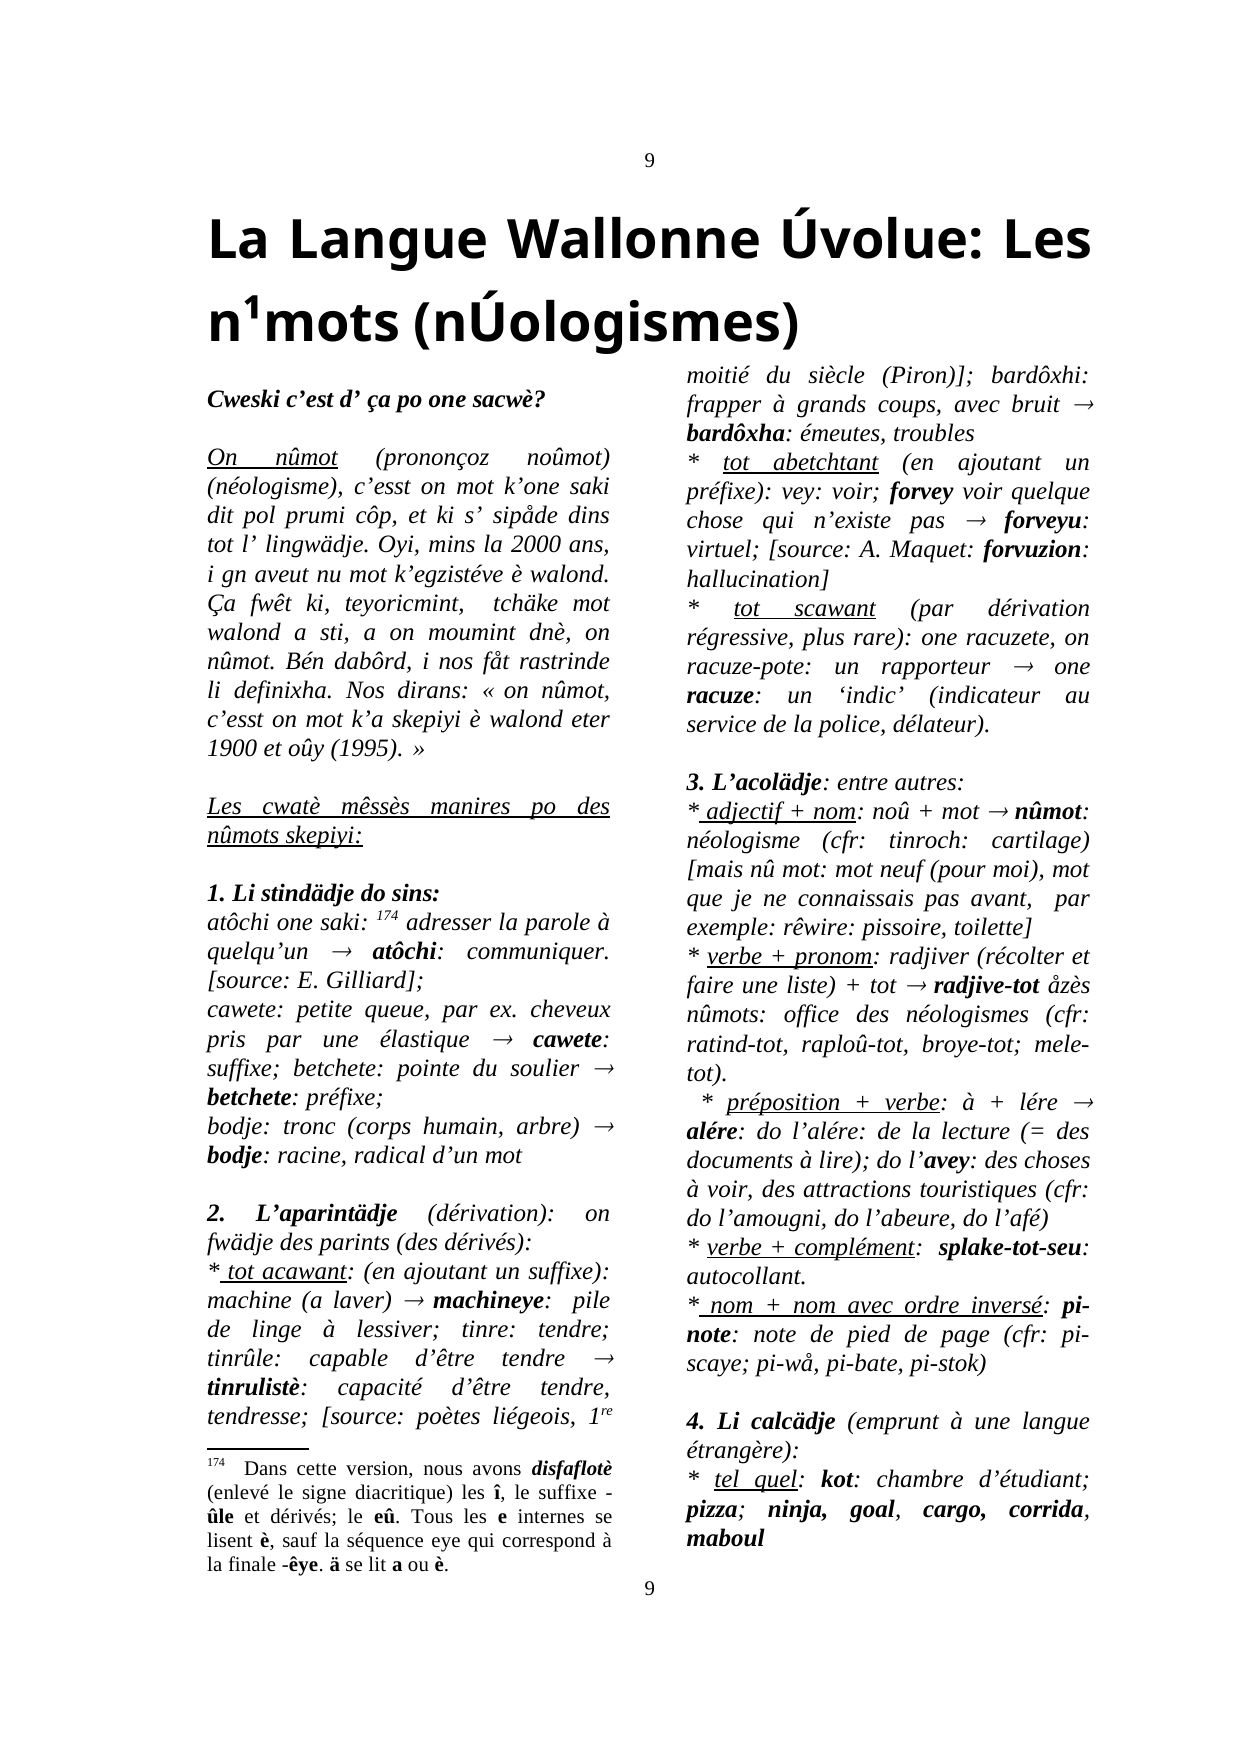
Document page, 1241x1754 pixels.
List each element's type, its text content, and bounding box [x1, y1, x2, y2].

text Dans cette version, nous avons disfaflotè (enlevé le signe diacritique) les î, le suffixe -ûle et dérivés; le eû. Tous les e internes se lisent è, sauf la séquence eye qui correspond à la finale -êye. ä se lit a ou è. [207, 1455, 613, 1576]
text * adjectif + nom: noû + mot ® nûmot: néologisme (cfr: tinroch: cartilage) [mais nû mot: mot neuf (pour moi), mot que je ne connaissais pas avant, par exemple: rêwire: pissoire, toilette] [686, 796, 1092, 941]
text 1. Li stindädje do sins: [207, 878, 613, 907]
text Les cwatè mêssès manires po des nûmots skepiyi: [207, 791, 613, 849]
text cawete: petite queue, par ex. cheveux pris par une élastique ® cawete: suffixe; betchete: pointe du soulier ® betchete: préfixe; [207, 994, 613, 1111]
text * verbe + complément: splake-tot-seu: autocollant. [686, 1232, 1092, 1290]
text moitié du siècle (Piron)]; bardôxhi: frapper à grands coups, avec bruit ® bardôxha: émeutes, troubles [686, 360, 1092, 447]
text * préposition + verbe: à + lére ® alére: do l’alére: de la lecture (= des documents à lire); do l’avey: des choses à voir, des attractions touristiques (cfr: do l’amougni, do l’abeure, do l’afé) [686, 1087, 1092, 1232]
text * verbe + pronom: radjiver (récolter et faire une liste) + tot ® radjive-tot åzès nûmots: office des néologismes (cfr: ratind-tot, raploû-tot, broye-tot; mele-tot). [686, 941, 1092, 1087]
text 2. L’aparintädje (dérivation): on fwädje des parints (des dérivés): [207, 1198, 613, 1256]
text bodje: tronc (corps humain, arbre) ® bodje: racine, radical d’un mot [207, 1111, 613, 1169]
text * tel quel: kot: chambre d’étudiant; pizza; ninja, goal, cargo, corrida, maboul [686, 1464, 1092, 1552]
text 4. Li calcädje (emprunt à une langue étrangère): [686, 1406, 1092, 1464]
text * tot abetchtant (en ajoutant un préfixe): vey: voir; forvey voir quelque chose qui n’existe pas ® forveyu: virtuel; [source: A. Maquet: forvuzion: hallucination] [686, 447, 1092, 592]
text Cweski c’est d’ ça po one sacwè? [207, 384, 613, 413]
text * tot acawant: (en ajoutant un suffixe): machine (a laver) ® machineye: pile de linge à lessiver; tinre: tendre; tinrûle: capable d’être tendre ® tinrulistè: capacité d’être tendre, tendresse; [source: poètes liégeois, 1re [207, 1256, 613, 1430]
text On nûmot (prononçoz noûmot) (néologisme), c’esst on mot k’one saki dit pol prumi côp, et ki s’ sipåde dins tot l’ lingwädje. Oyi, mins la 2000 ans, i gn aveut nu mot k’egzistéve è walond. Ça fwêt ki, teyoricmint, tchäke mot walond a sti, a on moumint dnè, on nûmot. Bén dabôrd, i nos fåt rastrinde li definixha. Nos dirans: « on nûmot, c’esst on mot k’a skepiyi è walond eter 1900 et oûy (1995). » [207, 442, 613, 762]
text * tot scawant (par dérivation régressive, plus rare): one racuzete, on racuze-pote: un rapporteur ® one racuze: un ‘indic’ (indicateur au service de la police, délateur). [686, 592, 1092, 738]
text La Langue Wallonne Úvolue: Les n¹mots (nÚologismes) [207, 201, 1092, 360]
text atôchi one saki: adresser la parole à quelqu’un ® atôchi: communiquer. [source: E. Gilliard]; [207, 907, 613, 994]
text 3. L’acolädje: entre autres: [686, 767, 1092, 796]
text * nom + nom avec ordre inversé: pi-note: note de pied de page (cfr: pi-scaye; pi-wå, pi-bate, pi-stok) [686, 1290, 1092, 1377]
